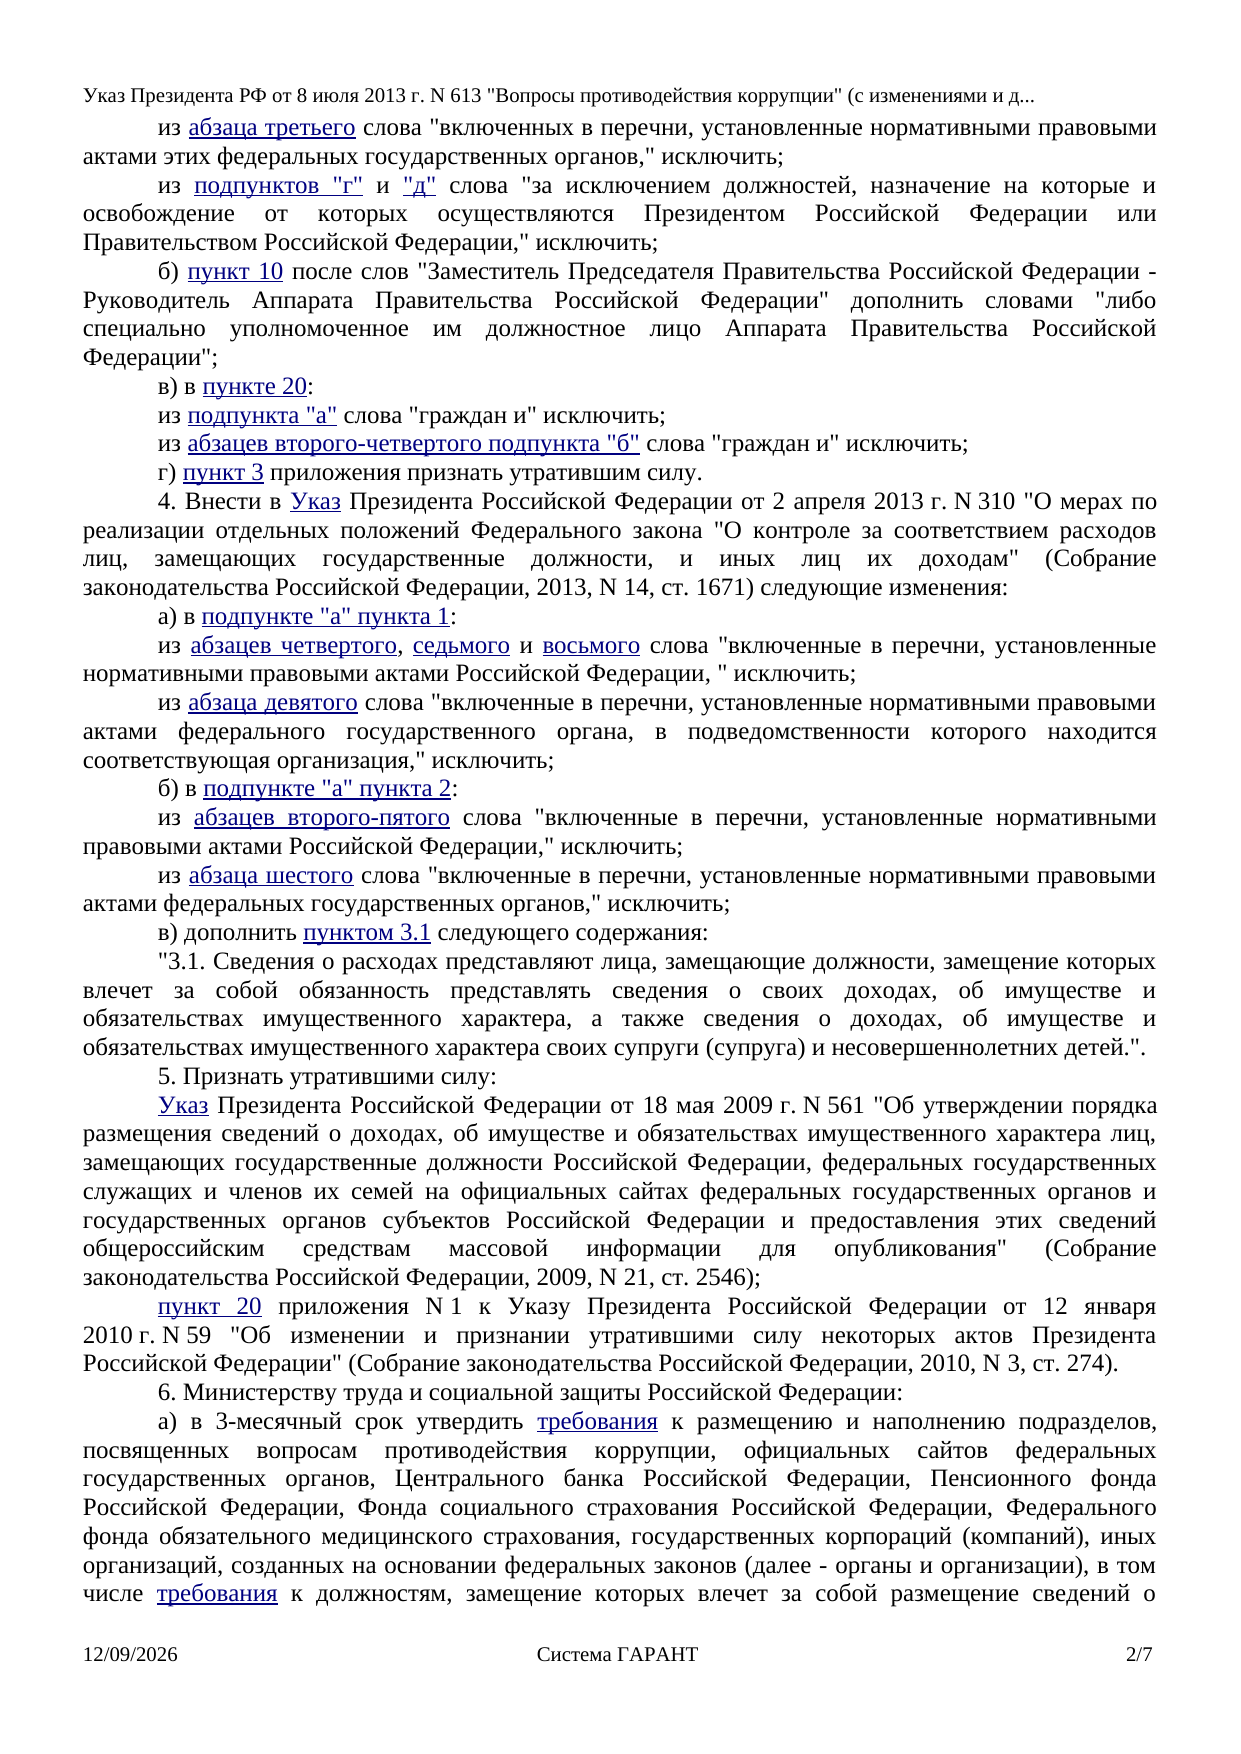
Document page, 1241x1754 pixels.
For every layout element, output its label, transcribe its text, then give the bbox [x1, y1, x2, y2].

text г) пункт 3 приложения признать утратившим силу. [83, 457, 1157, 486]
text из абзаца шестого слова "включенные в перечни, установленные нормативными правовыми актами федеральных государственных органов," исключить; [83, 860, 1157, 917]
text б) в подпункте "а" пункта 2: [83, 773, 1157, 802]
text б) пункт 10 после слов "Заместитель Председателя Правительства Российской Федерации - Руководитель Аппарата Правительства Российской Федерации" дополнить словами "либо специально уполномоченное им должностное лицо Аппарата Правительства Российской Федерации"; [83, 256, 1157, 371]
text в) дополнить пунктом 3.1 следующего содержания: [83, 917, 1157, 946]
text Указ Президента Российской Федерации от 18 мая 2009 г. N 561 "Об утверждении порядка размещения сведений о доходах, об имуществе и обязательствах имущественного характера лиц, замещающих государственные должности Российской Федерации, федеральных государственных служащих и членов их семей на официальных сайтах федеральных государственных органов и государственных органов субъектов Российской Федерации и предоставления этих сведений общероссийским средствам массовой информации для опубликования" (Собрание законодательства Российской Федерации, 2009, N 21, ст. 2546); [83, 1090, 1157, 1291]
text пункт 20 приложения N 1 к Указу Президента Российской Федерации от 12 января 2010 г. N 59 "Об изменении и признании утратившими силу некоторых актов Президента Российской Федерации" (Собрание законодательства Российской Федерации, 2010, N 3, ст. 274). [83, 1291, 1157, 1377]
text из абзацев второго-пятого слова "включенные в перечни, установленные нормативными правовыми актами Российской Федерации," исключить; [83, 802, 1157, 860]
text а) в подпункте "а" пункта 1: [83, 601, 1157, 630]
text из абзаца третьего слова "включенных в перечни, установленные нормативными правовыми актами этих федеральных государственных органов," исключить; [83, 112, 1157, 170]
text из абзаца девятого слова "включенные в перечни, установленные нормативными правовыми актами федерального государственного органа, в подведомственности которого находится соответствующая организация," исключить; [83, 687, 1157, 773]
text из подпунктов "г" и "д" слова "за исключением должностей, назначение на которые и освобождение от которых осуществляются Президентом Российской Федерации или Правительством Российской Федерации," исключить; [83, 170, 1157, 256]
text из подпункта "а" слова "граждан и" исключить; [83, 400, 1157, 428]
text 6. Министерству труда и социальной защиты Российской Федерации: [83, 1377, 1157, 1406]
text а) в 3-месячный срок утвердить требования к размещению и наполнению подразделов, посвященных вопросам противодействия коррупции, официальных сайтов федеральных государственных органов, Центрального банка Российской Федерации, Пенсионного фонда Российской Федерации, Фонда социального страхования Российской Федерации, Федерального фонда обязательного медицинского страхования, государственных корпораций (компаний), иных организаций, созданных на основании федеральных законов (далее - органы и организации), в том числе требования к должностям, замещение которых влечет за собой размещение сведений о [83, 1406, 1157, 1607]
text из абзацев второго-четвертого подпункта "б" слова "граждан и" исключить; [83, 428, 1157, 457]
text в) в пункте 20: [83, 371, 1157, 400]
text 4. Внести в Указ Президента Российской Федерации от 2 апреля 2013 г. N 310 "О мерах по реализации отдельных положений Федерального закона "О контроле за соответствием расходов лиц, замещающих государственные должности, и иных лиц их доходам" (Собрание законодательства Российской Федерации, 2013, N 14, ст. 1671) следующие изменения: [83, 486, 1157, 601]
text 5. Признать утратившими силу: [83, 1061, 1157, 1090]
text из абзацев четвертого, седьмого и восьмого слова "включенные в перечни, установленные нормативными правовыми актами Российской Федерации, " исключить; [83, 630, 1157, 687]
text "3.1. Сведения о расходах представляют лица, замещающие должности, замещение которых влечет за собой обязанность представлять сведения о своих доходах, об имуществе и обязательствах имущественного характера, а также сведения о доходах, об имуществе и обязательствах имущественного характера своих супруги (супруга) и несовершеннолетних детей.". [83, 946, 1157, 1061]
